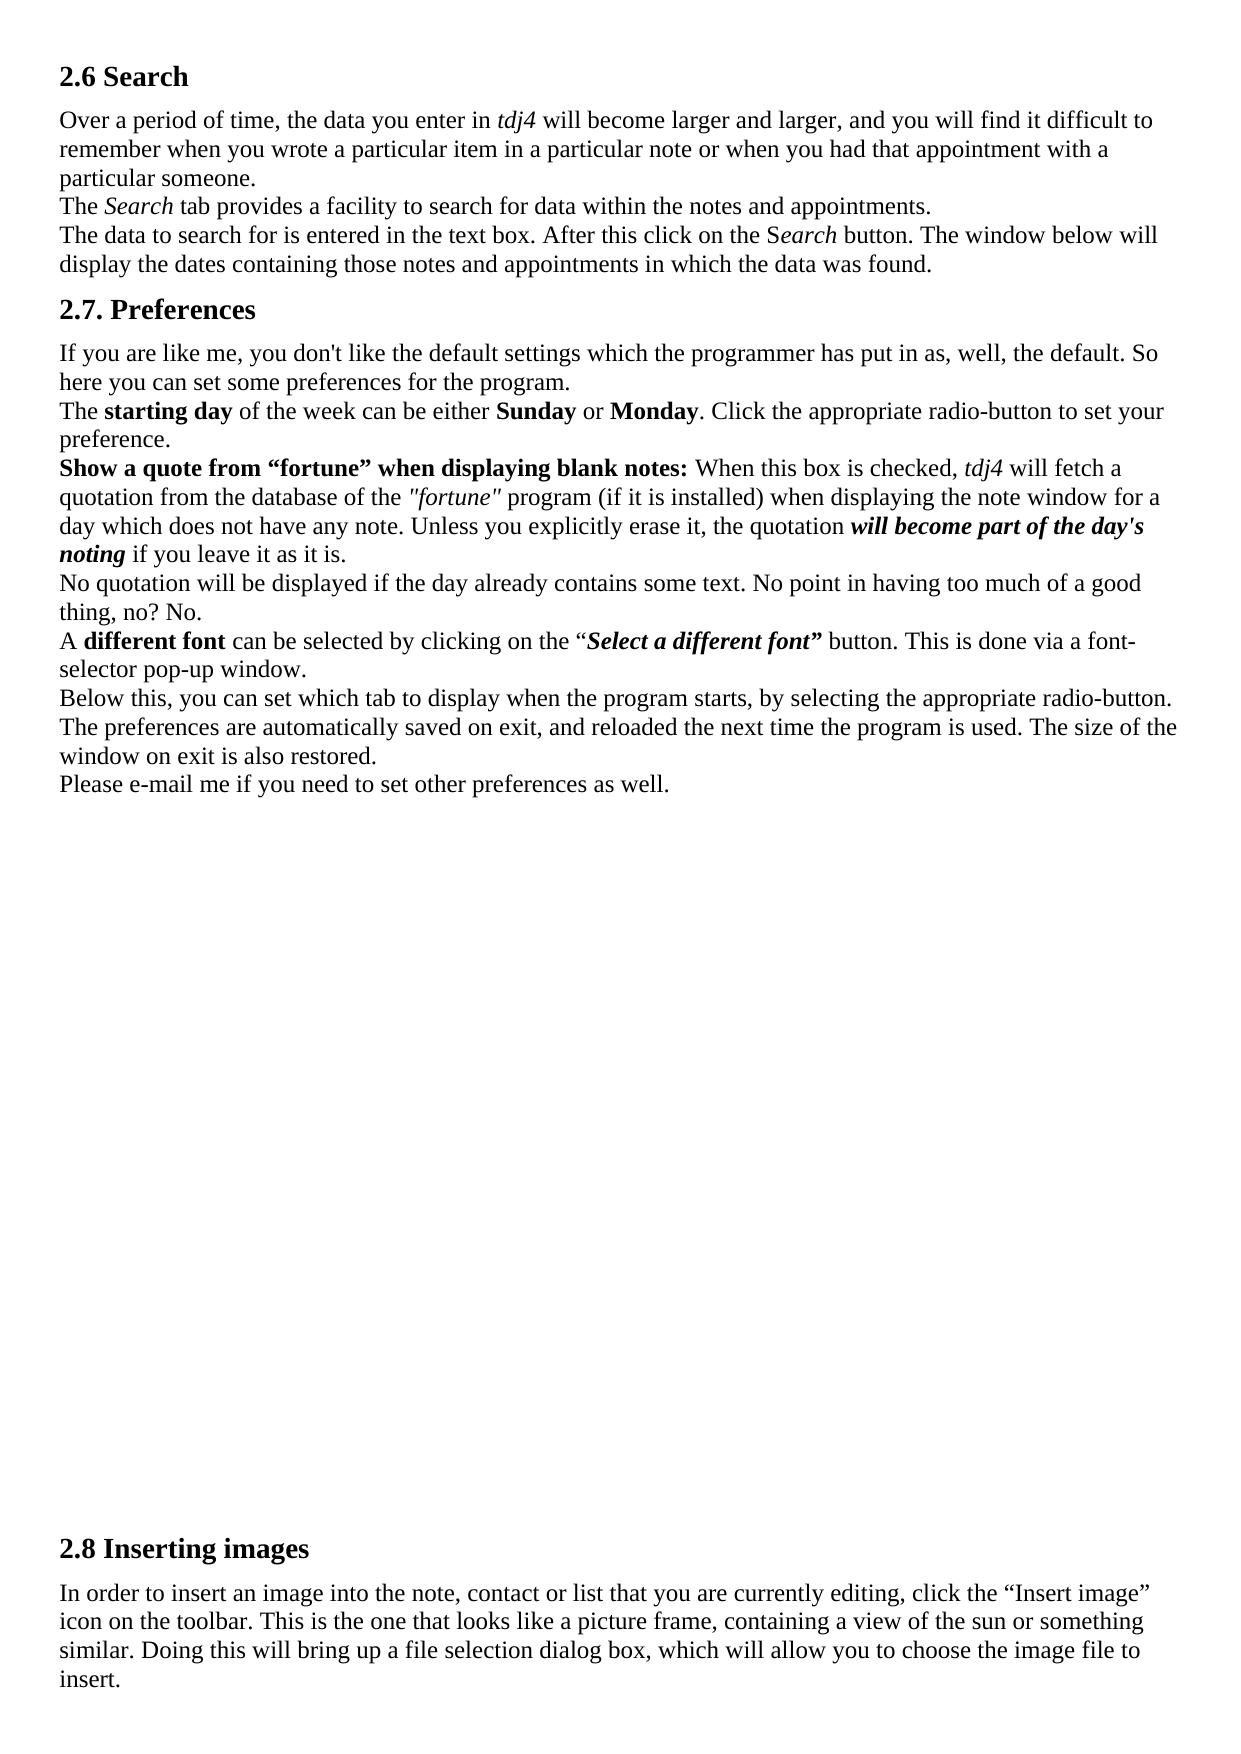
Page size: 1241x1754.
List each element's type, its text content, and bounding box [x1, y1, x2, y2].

text Please e-mail me if you need to set other preferences as well. [59, 769, 1181, 798]
subtitle 2.8 Inserting images [59, 1532, 1181, 1565]
text A different font can be selected by clicking on the “Select a different font” button. This is done via a font-selector pop-up window. [59, 626, 1181, 683]
text Show a quote from “fortune” when displaying blank notes: When this box is checked, tdj4 will fetch a quotation from the database of the "fortune" program (if it is installed) when displaying the note window for a day which does not have any note. Unless you explicitly erase it, the quotation will become part of the day's noting if you leave it as it is. [59, 453, 1181, 568]
text The starting day of the week can be either Sunday or Monday. Click the appropriate radio-button to set your preference. [59, 396, 1181, 453]
subtitle 2.7. Preferences [59, 292, 1181, 326]
text The Search tab provides a facility to search for data within the notes and appointments. [59, 191, 1181, 220]
text Below this, you can set which tab to display when the program starts, by selecting the appropriate radio-button. [59, 683, 1181, 712]
text In order to insert an image into the note, contact or list that you are currently editing, click the “Insert image” icon on the toolbar. This is the one that looks like a picture frame, containing a view of the sun or something similar. Doing this will bring up a file selection dialog box, which will allow you to choose the image file to insert. [59, 1578, 1181, 1693]
text The preferences are automatically saved on exit, and reloaded the next time the program is used. The size of the window on exit is also restored. [59, 712, 1181, 769]
text If you are like me, you don't like the default settings which the programmer has put in as, well, the default. So here you can set some preferences for the program. [59, 338, 1181, 396]
text The data to search for is entered in the text box. After this click on the Search button. The window below will display the dates containing those notes and appointments in which the data was found. [59, 220, 1181, 278]
text No quotation will be displayed if the day already contains some text. No point in having too much of a good thing, no? No. [59, 568, 1181, 626]
subtitle 2.6 Search [59, 59, 1181, 93]
text Over a period of time, the data you enter in tdj4 will become larger and larger, and you will find it difficult to remember when you wrote a particular item in a particular note or when you had that appointment with a particular someone. [59, 105, 1181, 191]
